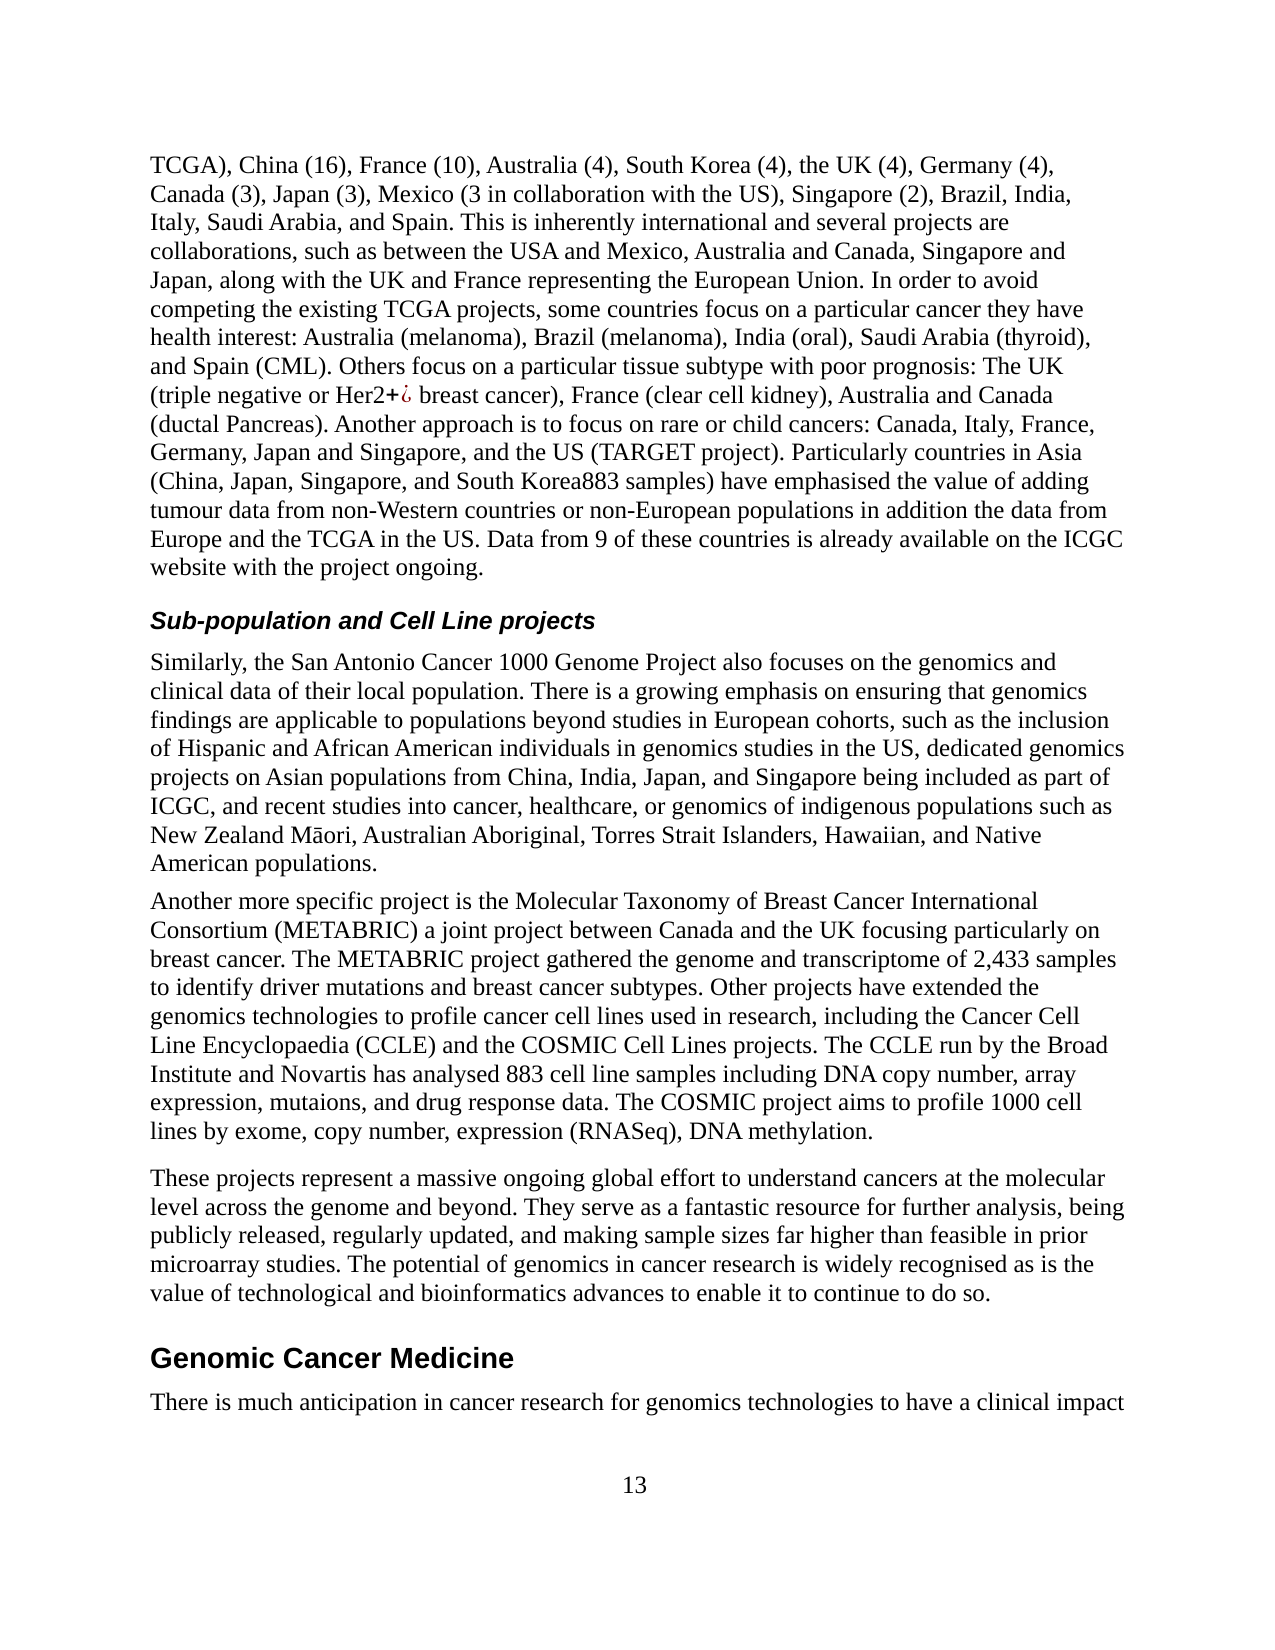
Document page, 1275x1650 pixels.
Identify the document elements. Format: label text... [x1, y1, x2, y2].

text Another more specific project is the Molecular Taxonomy of Breast Cancer International Consortium (METABRIC) a joint project between Canada and the UK focusing particularly on breast cancer. The METABRIC project gathered the genome and transcriptome of 2,433 samples to identify driver mutations and breast cancer subtypes. Other projects have extended the genomics technologies to profile cancer cell lines used in research, including the Cancer Cell Line Encyclopaedia (CCLE) and the COSMIC Cell Lines projects. The CCLE run by the Broad Institute and Novartis has analysed 883 cell line samples including DNA copy number, array expression, mutaions, and drug response data. The COSMIC project aims to profile 1000 cell lines by exome, copy number, expression (RNASeq), DNA methylation. [150, 886, 1125, 1145]
text TCGA), China (16), France (10), Australia (4), South Korea (4), the UK (4), Germany (4), Canada (3), Japan (3), Mexico (3 in collaboration with the US), Singapore (2), Brazil, India, Italy, Saudi Arabia, and Spain. This is inherently international and several projects are collaborations, such as between the USA and Mexico, Australia and Canada, Singapore and Japan, along with the UK and France representing the European Union. In order to avoid competing the existing TCGA projects, some countries focus on a particular cancer they have health interest: Australia (melanoma), Brazil (melanoma), India (oral), Saudi Arabia (thyroid), and Spain (CML). Others focus on a particular tissue subtype with poor prognosis: The UK (triple negative or Her2 breast cancer), France (clear cell kidney), Australia and Canada (ductal Pancreas). Another approach is to focus on rare or child cancers: Canada, Italy, France, Germany, Japan and Singapore, and the US (TARGET project). Particularly countries in Asia (China, Japan, Singapore, and South Korea883 samples) have emphasised the value of adding tumour data from non-Western countries or non-European populations in addition the data from Europe and the TCGA in the US. Data from 9 of these countries is already available on the ICGC website with the project ongoing. [150, 150, 1125, 581]
text Similarly, the San Antonio Cancer 1000 Genome Project also focuses on the genomics and clinical data of their local population. There is a growing emphasis on ensuring that genomics findings are applicable to populations beyond studies in European cohorts, such as the inclusion of Hispanic and African American individuals in genomics studies in the US, dedicated genomics projects on Asian populations from China, India, Japan, and Singapore being included as part of ICGC, and recent studies into cancer, healthcare, or genomics of indigenous populations such as New Zealand Māori, Australian Aboriginal, Torres Strait Islanders, Hawaiian, and Native American populations. [150, 647, 1125, 877]
subtitle Sub-population and Cell Line projects [150, 606, 1125, 635]
text There is much anticipation in cancer research for genomics technologies to have a clinical impact [150, 1387, 1125, 1415]
text These projects represent a massive ongoing global effort to understand cancers at the molecular level across the genome and beyond. They serve as a fantastic resource for further analysis, being publicly released, regularly updated, and making sample sizes far higher than feasible in prior microarray studies. The potential of genomics in cancer research is widely recognised as is the value of technological and bioinformatics advances to enable it to continue to do so. [150, 1163, 1125, 1307]
subtitle Genomic Cancer Medicine [150, 1341, 1125, 1374]
